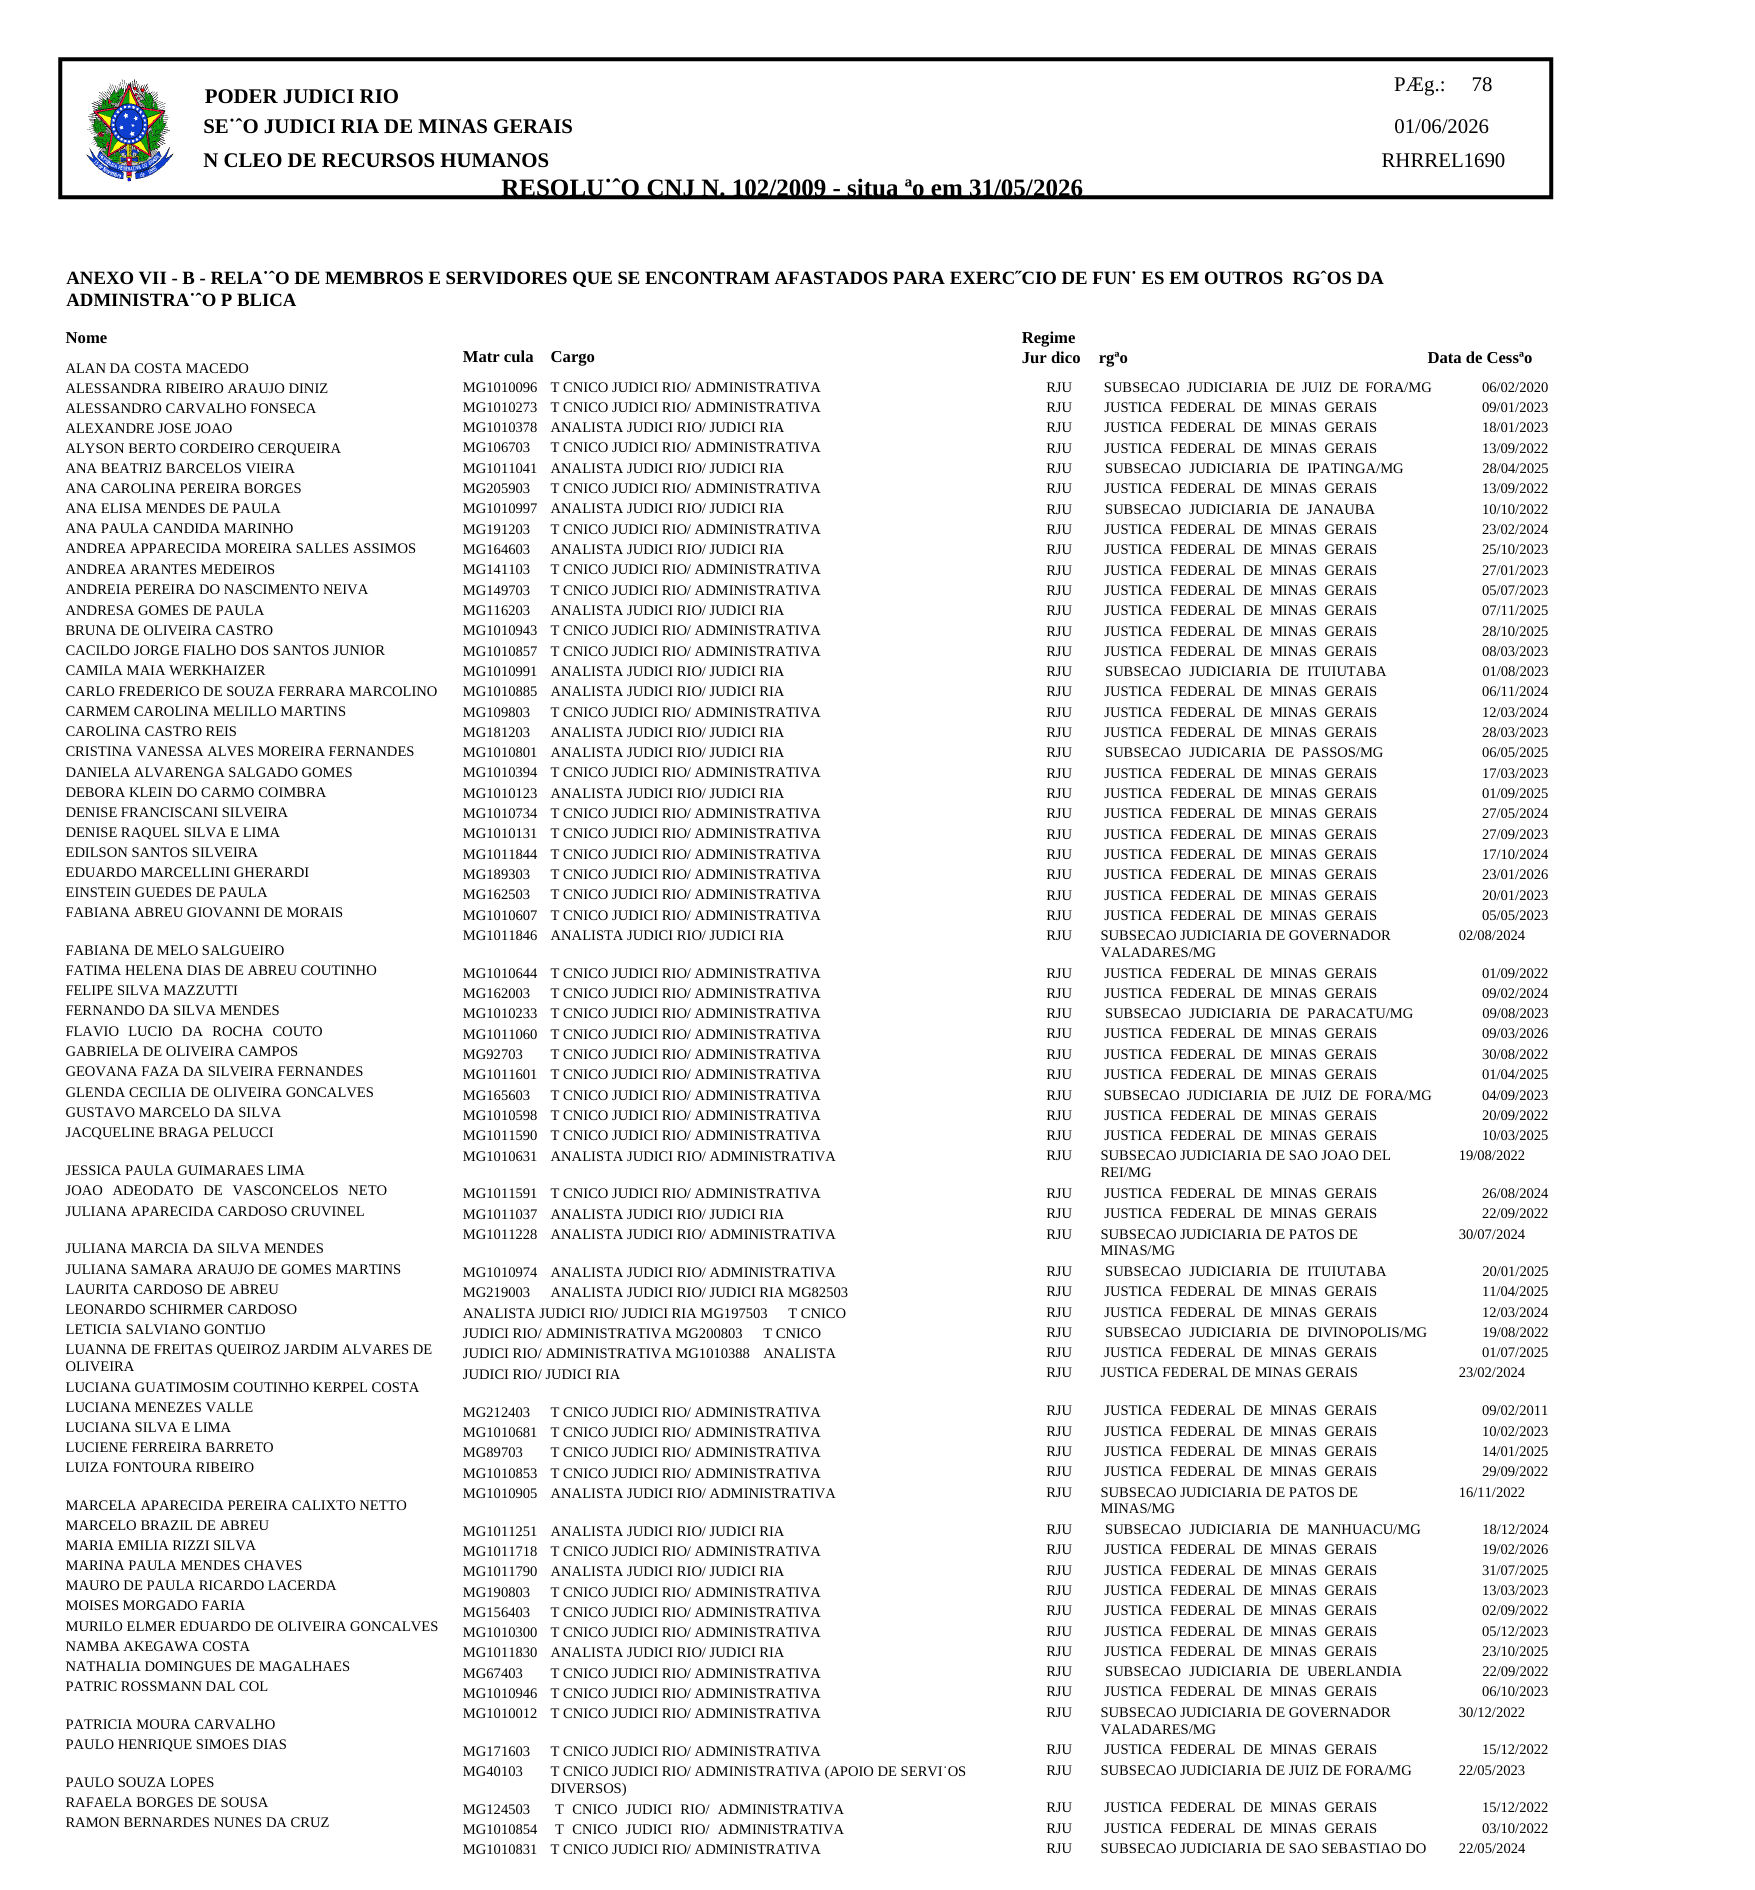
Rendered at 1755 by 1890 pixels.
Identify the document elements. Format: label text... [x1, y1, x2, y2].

text ANA BEATRIZ BARCELOS VIEIRA [65, 461, 451, 477]
text JULIANA SAMARA ARAUJO DE GOMES MARTINS LAURITA CARDOSO DE ABREU [65, 1257, 424, 1298]
text PATRICIA MOURA CARVALHO PAULO HENRIQUE SIMOES DIAS [65, 1712, 309, 1753]
text RJU SUBSECAO JUDICIARIA DE JUIZ DE FORA/MG 06/02/2020 RJU JUSTICA FEDERAL DE MINAS GERAIS 09/01/2023 RJU JUSTICA FEDERAL DE MINAS GERAIS 18/01/2023 RJU JUSTICA FEDERAL DE MINAS GERAIS 13/09/2022 RJU SUBSECAO JUDICIARIA DE IPATINGA/MG 28/04/2025 RJU JUSTICA FEDERAL DE MINAS GERAIS 13/09/2022 RJU SUBSECAO JUDICIARIA DE JANAUBA 10/10/2022 RJU JUSTICA FEDERAL DE MINAS GERAIS 23/02/2024 RJU JUSTICA FEDERAL DE MINAS GERAIS 25/10/2023 RJU JUSTICA FEDERAL DE MINAS GERAIS 27/01/2023 RJU JUSTICA FEDERAL DE MINAS GERAIS 05/07/2023 RJU JUSTICA FEDERAL DE MINAS GERAIS 07/11/2025 RJU JUSTICA FEDERAL DE MINAS GERAIS 28/10/2025 RJU JUSTICA FEDERAL DE MINAS GERAIS 08/03/2023 RJU SUBSECAO JUDICIARIA DE ITUIUTABA 01/08/2023 RJU JUSTICA FEDERAL DE MINAS GERAIS 06/11/2024 RJU JUSTICA FEDERAL DE MINAS GERAIS 12/03/2024 RJU JUSTICA FEDERAL DE MINAS GERAIS 28/03/2023 RJU SUBSECAO JUDICARIA DE PASSOS/MG 06/05/2025 RJU JUSTICA FEDERAL DE MINAS GERAIS 17/03/2023 RJU JUSTICA FEDERAL DE MINAS GERAIS 01/09/2025 RJU JUSTICA FEDERAL DE MINAS GERAIS 27/05/2024 RJU JUSTICA FEDERAL DE MINAS GERAIS 27/09/2023 RJU JUSTICA FEDERAL DE MINAS GERAIS 17/10/2024 RJU JUSTICA FEDERAL DE MINAS GERAIS 23/01/2026 RJU JUSTICA FEDERAL DE MINAS GERAIS 20/01/2023 RJU JUSTICA FEDERAL DE MINAS GERAIS 05/05/2023 RJU SUBSECAO JUDICIARIA DE GOVERNADOR 02/08/2024 [1046, 375, 1548, 944]
text RJU JUSTICA FEDERAL DE MINAS GERAIS 15/12/2022 RJU JUSTICA FEDERAL DE MINAS GERAIS 03/10/2022 RJU SUBSECAO JUDICIARIA DE SAO SEBASTIAO DO 22/05/2024 [1046, 1796, 1548, 1856]
text RAFAELA BORGES DE SOUSA [65, 1794, 451, 1811]
text Jur dico rgªo Data de Cessªo [1022, 347, 1560, 367]
text ALEXANDRE JOSE JOAO [65, 421, 451, 437]
text LUCIANA GUATIMOSIM COUTINHO KERPEL COSTA LUCIANA MENEZES VALLE [65, 1375, 442, 1416]
text MARIA EMILIA RIZZI SILVA [65, 1538, 451, 1554]
text LEONARDO SCHIRMER CARDOSO [65, 1302, 451, 1318]
text Regime [1022, 329, 1560, 347]
text NATHALIA DOMINGUES DE MAGALHAES [65, 1658, 451, 1674]
text MURILO ELMER EDUARDO DE OLIVEIRA GONCALVES NAMBA AKEGAWA COSTA [65, 1614, 451, 1654]
text BRUNA DE OLIVEIRA CASTRO [65, 622, 451, 638]
text JOAO ADEODATO DE VASCONCELOS NETO JULIANA APARECIDA CARDOSO CRUVINEL [65, 1178, 387, 1219]
text RJU SUBSECAO JUDICIARIA DE MANHUACU/MG 18/12/2024 RJU JUSTICA FEDERAL DE MINAS GERAIS 19/02/2026 RJU JUSTICA FEDERAL DE MINAS GERAIS 31/07/2025 RJU JUSTICA FEDERAL DE MINAS GERAIS 13/03/2023 RJU JUSTICA FEDERAL DE MINAS GERAIS 02/09/2022 RJU JUSTICA FEDERAL DE MINAS GERAIS 05/12/2023 RJU JUSTICA FEDERAL DE MINAS GERAIS 23/10/2025 RJU SUBSECAO JUDICIARIA DE UBERLANDIA 22/09/2022 RJU JUSTICA FEDERAL DE MINAS GERAIS 06/10/2023 RJU SUBSECAO JUDICIARIA DE GOVERNADOR 30/12/2022 [1046, 1517, 1548, 1720]
text MG124503 T CNICO JUDICI RIO/ ADMINISTRATIVA MG1010854 T CNICO JUDICI RIO/ ADMINISTRATIVA MG1010831 T CNICO JUDICI RIO/ ADMINISTRATIVA [463, 1797, 844, 1858]
text JULIANA MARCIA DA SILVA MENDES [65, 1241, 451, 1257]
text PAULO SOUZA LOPES [65, 1774, 451, 1791]
text ALESSANDRO CARVALHO FONSECA [65, 401, 451, 417]
text ALESSANDRA RIBEIRO ARAUJO DINIZ [65, 381, 451, 397]
text MARINA PAULA MENDES CHAVES [65, 1558, 451, 1574]
text ALYSON BERTO CORDEIRO CERQUEIRA [65, 441, 451, 457]
text MARCELA APARECIDA PEREIRA CALIXTO NETTO MARCELO BRAZIL DE ABREU [65, 1493, 430, 1534]
text DIVERSOS) [550, 1781, 990, 1797]
text FABIANA ABREU GIOVANNI DE MORAIS [65, 904, 451, 920]
text LETICIA SALVIANO GONTIJO [65, 1322, 451, 1338]
text ANA ELISA MENDES DE PAULA [65, 501, 451, 517]
text RJU SUBSECAO JUDICIARIA DE ITUIUTABA 20/01/2025 RJU JUSTICA FEDERAL DE MINAS GERAIS 11/04/2025 RJU JUSTICA FEDERAL DE MINAS GERAIS 12/03/2024 RJU SUBSECAO JUDICIARIA DE DIVINOPOLIS/MG 19/08/2022 RJU JUSTICA FEDERAL DE MINAS GERAIS 01/07/2025 RJU JUSTICA FEDERAL DE MINAS GERAIS 23/02/2024 [1046, 1259, 1548, 1381]
text LUCIENE FERREIRA BARRETO [65, 1440, 451, 1456]
text CAROLINA CASTRO REIS [65, 723, 451, 740]
text EDUARDO MARCELLINI GHERARDI [65, 864, 451, 880]
text RAMON BERNARDES NUNES DA CRUZ [65, 1814, 451, 1831]
text VALADARES/MG [1100, 1721, 1560, 1737]
text FLAVIO LUCIO DA ROCHA COUTO GABRIELA DE OLIVEIRA CAMPOS [65, 1019, 323, 1059]
text MAURO DE PAULA RICARDO LACERDA [65, 1578, 451, 1594]
text Matr cula Cargo [463, 347, 990, 366]
text PATRIC ROSSMANN DAL COL [65, 1678, 451, 1694]
text RJU JUSTICA FEDERAL DE MINAS GERAIS 01/09/2022 RJU JUSTICA FEDERAL DE MINAS GERAIS 09/02/2024 RJU SUBSECAO JUDICIARIA DE PARACATU/MG 09/08/2023 RJU JUSTICA FEDERAL DE MINAS GERAIS 09/03/2026 RJU JUSTICA FEDERAL DE MINAS GERAIS 30/08/2022 RJU JUSTICA FEDERAL DE MINAS GERAIS 01/04/2025 RJU SUBSECAO JUDICIARIA DE JUIZ DE FORA/MG 04/09/2023 RJU JUSTICA FEDERAL DE MINAS GERAIS 20/09/2022 RJU JUSTICA FEDERAL DE MINAS GERAIS 10/03/2025 RJU SUBSECAO JUDICIARIA DE SAO JOAO DEL 19/08/2022 [1046, 961, 1548, 1164]
text ANA PAULA CANDIDA MARINHO [65, 521, 451, 537]
text MG1011591 T CNICO JUDICI RIO/ ADMINISTRATIVA MG1011037 ANALISTA JUDICI RIO/ JUDICI RIA MG1011228 ANALISTA JUDICI RIO/ ADMINISTRATIVA [463, 1182, 859, 1242]
text MINAS/MG [1100, 1501, 1560, 1517]
text MG1011251 ANALISTA JUDICI RIO/ JUDICI RIA MG1011718 T CNICO JUDICI RIO/ ADMINISTRATIVA MG1011790 ANALISTA JUDICI RIO/ JUDICI RIA MG190803 T CNICO JUDICI RIO/ ADMINISTRATIVA MG156403 T CNICO JUDICI RIO/ ADMINISTRATIVA MG1010300 T CNICO JUDICI RIO/ ADMINISTRATIVA MG1011830 ANALISTA JUDICI RIO/ JUDICI RIA MG67403 T CNICO JUDICI RIO/ ADMINISTRATIVA MG1010946 T CNICO JUDICI RIO/ ADMINISTRATIVA MG1010012 T CNICO JUDICI RIO/ ADMINISTRATIVA [463, 1519, 844, 1722]
text LUANNA DE FREITAS QUEIROZ JARDIM ALVARES DE OLIVEIRA [65, 1341, 451, 1375]
text ANDREA APPARECIDA MOREIRA SALLES ASSIMOS ANDREA ARANTES MEDEIROS [65, 537, 439, 577]
text RJU JUSTICA FEDERAL DE MINAS GERAIS 26/08/2024 RJU JUSTICA FEDERAL DE MINAS GERAIS 22/09/2022 RJU SUBSECAO JUDICIARIA DE PATOS DE 30/07/2024 [1046, 1181, 1548, 1242]
text EINSTEIN GUEDES DE PAULA [65, 884, 451, 900]
text CACILDO JORGE FIALHO DOS SANTOS JUNIOR CAMILA MAIA WERKHAIZER [65, 638, 408, 679]
text FATIMA HELENA DIAS DE ABREU COUTINHO FELIPE SILVA MAZZUTTI [65, 958, 399, 999]
text FABIANA DE MELO SALGUEIRO [65, 942, 451, 958]
text MG212403 T CNICO JUDICI RIO/ ADMINISTRATIVA MG1010681 T CNICO JUDICI RIO/ ADMINISTRATIVA MG89703 T CNICO JUDICI RIO/ ADMINISTRATIVA MG1010853 T CNICO JUDICI RIO/ ADMINISTRATIVA MG1010905 ANALISTA JUDICI RIO/ ADMINISTRATIVA [463, 1400, 859, 1501]
text LUCIANA SILVA E LIMA [65, 1420, 451, 1436]
text MG1010096 T CNICO JUDICI RIO/ ADMINISTRATIVA MG1010273 T CNICO JUDICI RIO/ ADMINISTRATIVA MG1010378 ANALISTA JUDICI RIO/ JUDICI RIA MG106703 T CNICO JUDICI RIO/ ADMINISTRATIVA MG1011041 ANALISTA JUDICI RIO/ JUDICI RIA MG205903 T CNICO JUDICI RIO/ ADMINISTRATIVA MG1010997 ANALISTA JUDICI RIO/ JUDICI RIA MG191203 T CNICO JUDICI RIO/ ADMINISTRATIVA MG164603 ANALISTA JUDICI RIO/ JUDICI RIA MG141103 T CNICO JUDICI RIO/ ADMINISTRATIVA MG149703 T CNICO JUDICI RIO/ ADMINISTRATIVA MG116203 ANALISTA JUDICI RIO/ JUDICI RIA MG1010943 T CNICO JUDICI RIO/ ADMINISTRATIVA MG1010857 T CNICO JUDICI RIO/ ADMINISTRATIVA MG1010991 ANALISTA JUDICI RIO/ JUDICI RIA MG1010885 ANALISTA JUDICI RIO/ JUDICI RIA MG109803 T CNICO JUDICI RIO/ ADMINISTRATIVA MG181203 ANALISTA JUDICI RIO/ JUDICI RIA MG1010801 ANALISTA JUDICI RIO/ JUDICI RIA MG1010394 T CNICO JUDICI RIO/ ADMINISTRATIVA MG1010123 ANALISTA JUDICI RIO/ JUDICI RIA MG1010734 T CNICO JUDICI RIO/ ADMINISTRATIVA MG1010131 T CNICO JUDICI RIO/ ADMINISTRATIVA MG1011844 T CNICO JUDICI RIO/ ADMINISTRATIVA MG189303 T CNICO JUDICI RIO/ ADMINISTRATIVA MG162503 T CNICO JUDICI RIO/ ADMINISTRATIVA MG1010607 T CNICO JUDICI RIO/ ADMINISTRATIVA MG1011846 ANALISTA JUDICI RIO/ JUDICI RIA [463, 375, 844, 943]
text EDILSON SANTOS SILVEIRA [65, 844, 451, 860]
text CRISTINA VANESSA ALVES MOREIRA FERNANDES DANIELA ALVARENGA SALGADO GOMES [65, 740, 437, 780]
text FERNANDO DA SILVA MENDES [65, 1003, 451, 1019]
picture [54, 53, 1557, 202]
text DEBORA KLEIN DO CARMO COIMBRA [65, 784, 451, 800]
text DENISE RAQUEL SILVA E LIMA [65, 824, 451, 840]
text MG1010974 ANALISTA JUDICI RIO/ ADMINISTRATIVA MG219003 ANALISTA JUDICI RIO/ JUDICI RIA MG82503 ANALISTA JUDICI RIO/ JUDICI RIA MG197503 T CNICO JUDICI RIO/ ADMINISTRATIVA MG200803 T CNICO JUDICI RIO/ ADMINISTRATIVA MG1010388 ANALISTA JUDICI RIO/ JUDICI RIA [463, 1260, 859, 1382]
text JACQUELINE BRAGA PELUCCI [65, 1124, 451, 1141]
text GEOVANA FAZA DA SILVEIRA FERNANDES GLENDA CECILIA DE OLIVEIRA GONCALVES GUSTAVO MARCELO DA SILVA [65, 1060, 397, 1121]
text MINAS/MG [1100, 1243, 1560, 1259]
text DENISE FRANCISCANI SILVEIRA [65, 804, 451, 820]
text LUIZA FONTOURA RIBEIRO [65, 1460, 451, 1476]
text ALAN DA COSTA MACEDO [65, 361, 451, 377]
text RJU JUSTICA FEDERAL DE MINAS GERAIS 15/12/2022 RJU SUBSECAO JUDICIARIA DE JUIZ DE FORA/MG 22/05/2023 [1046, 1737, 1548, 1778]
text ANEXO VII - B - RELA˙ˆO DE MEMBROS E SERVIDORES QUE SE ENCONTRAM AFASTADOS PARA EXERC˝CIO DE FUN˙ ES EM OUTROS RGˆOS DA ADMINISTRA˙ˆO P BLICA [66, 267, 1405, 310]
text VALADARES/MG [1100, 944, 1560, 961]
text ANA CAROLINA PEREIRA BORGES [65, 481, 451, 497]
text MG40103 T CNICO JUDICI RIO/ ADMINISTRATIVA (APOIO DE SERVI˙OS [463, 1764, 990, 1780]
text JESSICA PAULA GUIMARAES LIMA [65, 1162, 451, 1178]
text MG1010644 T CNICO JUDICI RIO/ ADMINISTRATIVA MG162003 T CNICO JUDICI RIO/ ADMINISTRATIVA MG1010233 T CNICO JUDICI RIO/ ADMINISTRATIVA MG1011060 T CNICO JUDICI RIO/ ADMINISTRATIVA MG92703 T CNICO JUDICI RIO/ ADMINISTRATIVA MG1011601 T CNICO JUDICI RIO/ ADMINISTRATIVA MG165603 T CNICO JUDICI RIO/ ADMINISTRATIVA MG1010598 T CNICO JUDICI RIO/ ADMINISTRATIVA MG1011590 T CNICO JUDICI RIO/ ADMINISTRATIVA MG1010631 ANALISTA JUDICI RIO/ ADMINISTRATIVA [463, 961, 859, 1164]
text RJU JUSTICA FEDERAL DE MINAS GERAIS 09/02/2011 RJU JUSTICA FEDERAL DE MINAS GERAIS 10/02/2023 RJU JUSTICA FEDERAL DE MINAS GERAIS 14/01/2025 RJU JUSTICA FEDERAL DE MINAS GERAIS 29/09/2022 RJU SUBSECAO JUDICIARIA DE PATOS DE 16/11/2022 [1046, 1398, 1548, 1500]
text MOISES MORGADO FARIA [65, 1598, 451, 1614]
text Nome [65, 329, 451, 347]
text REI/MG [1100, 1165, 1560, 1181]
text CARLO FREDERICO DE SOUZA FERRARA MARCOLINO CARMEM CAROLINA MELILLO MARTINS [65, 679, 451, 719]
text ANDREIA PEREIRA DO NASCIMENTO NEIVA ANDRESA GOMES DE PAULA [65, 577, 391, 618]
text MG171603 T CNICO JUDICI RIO/ ADMINISTRATIVA [463, 1744, 990, 1760]
